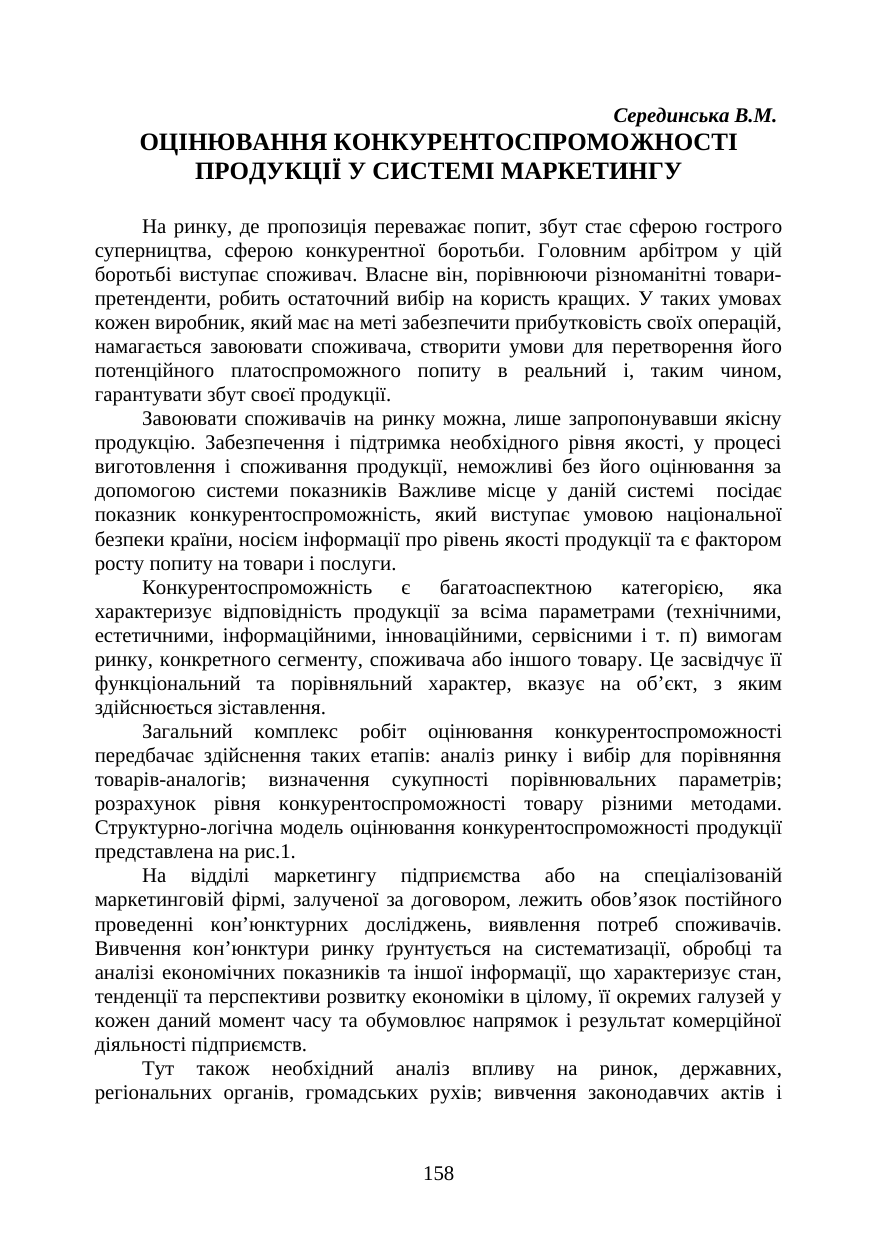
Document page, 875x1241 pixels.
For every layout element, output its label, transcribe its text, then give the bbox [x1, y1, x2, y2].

text На ринку, де пропозиція переважає попит, збут стає сферою гострого суперництва, сферою конкурентної боротьби. Головним арбітром у цій боротьбі виступає споживач. Власне він, порівнюючи різноманітні товари-претенденти, робить остаточний вибір на користь кращих. У таких умовах кожен виробник, який має на меті забезпечити прибутковість своїх операцій, намагається завоювати споживача, створити умови для перетворення його потенційного платоспроможного попиту в реальний і, таким чином, гарантувати збут своєї продукції. [94, 214, 782, 406]
text ОЦІНЮВАННЯ КОНКУРЕНТОСПРОМОЖНОСТІ ПРОДУКЦІЇ У СИСТЕМІ МАРКЕТИНГУ [94, 127, 782, 185]
text Завоювати споживачів на ринку можна, лише запропонувавши якісну продукцію. Забезпечення і підтримка необхідного рівня якості, у процесі виготовлення і споживання продукції, неможливі без його оцінювання за допомогою системи показників Важливе місце у даній системі посідає показник конкурентоспроможність, який виступає умовою національної безпеки країни, носієм інформації про рівень якості продукції та є фактором росту попиту на товари і послуги. [94, 406, 782, 574]
text На відділі маркетингу підприємства або на спеціалізованій маркетинговій фірмі, залученої за договором, лежить обов’язок постійного проведенні кон’юнктурних досліджень, виявлення потреб споживачів. Вивчення кон’юнктури ринку ґрунтується на систематизації, обробці та аналізі економічних показників та іншої інформації, що характеризує стан, тенденції та перспективи розвитку економіки в цілому, її окремих галузей у кожен даний момент часу та обумовлює напрямок і результат комерційної діяльності підприємств. [94, 863, 782, 1056]
text Серединська В.М. [94, 103, 782, 127]
text Конкурентоспроможність є багатоаспектною категорією, яка характеризує відповідність продукції за всіма параметрами (технічними, естетичними, інформаційними, інноваційними, сервісними і т. п) вимогам ринку, конкретного сегменту, споживача або іншого товару. Це засвідчує її функціональний та порівняльний характер, вказує на об’єкт, з яким здійснюється зіставлення. [94, 574, 782, 719]
text Тут також необхідний аналіз впливу на ринок, державних, регіональних органів, громадських рухів; вивчення законодавчих актів і [94, 1056, 782, 1104]
text Загальний комплекс робіт оцінювання конкурентоспроможності передбачає здійснення таких етапів: аналіз ринку і вибір для порівняння товарів-аналогів; визначення сукупності порівнювальних параметрів; розрахунок рівня конкурентоспроможності товару різними методами. Структурно-логічна модель оцінювання конкурентоспроможності продукції представлена на рис.1. [94, 719, 782, 863]
